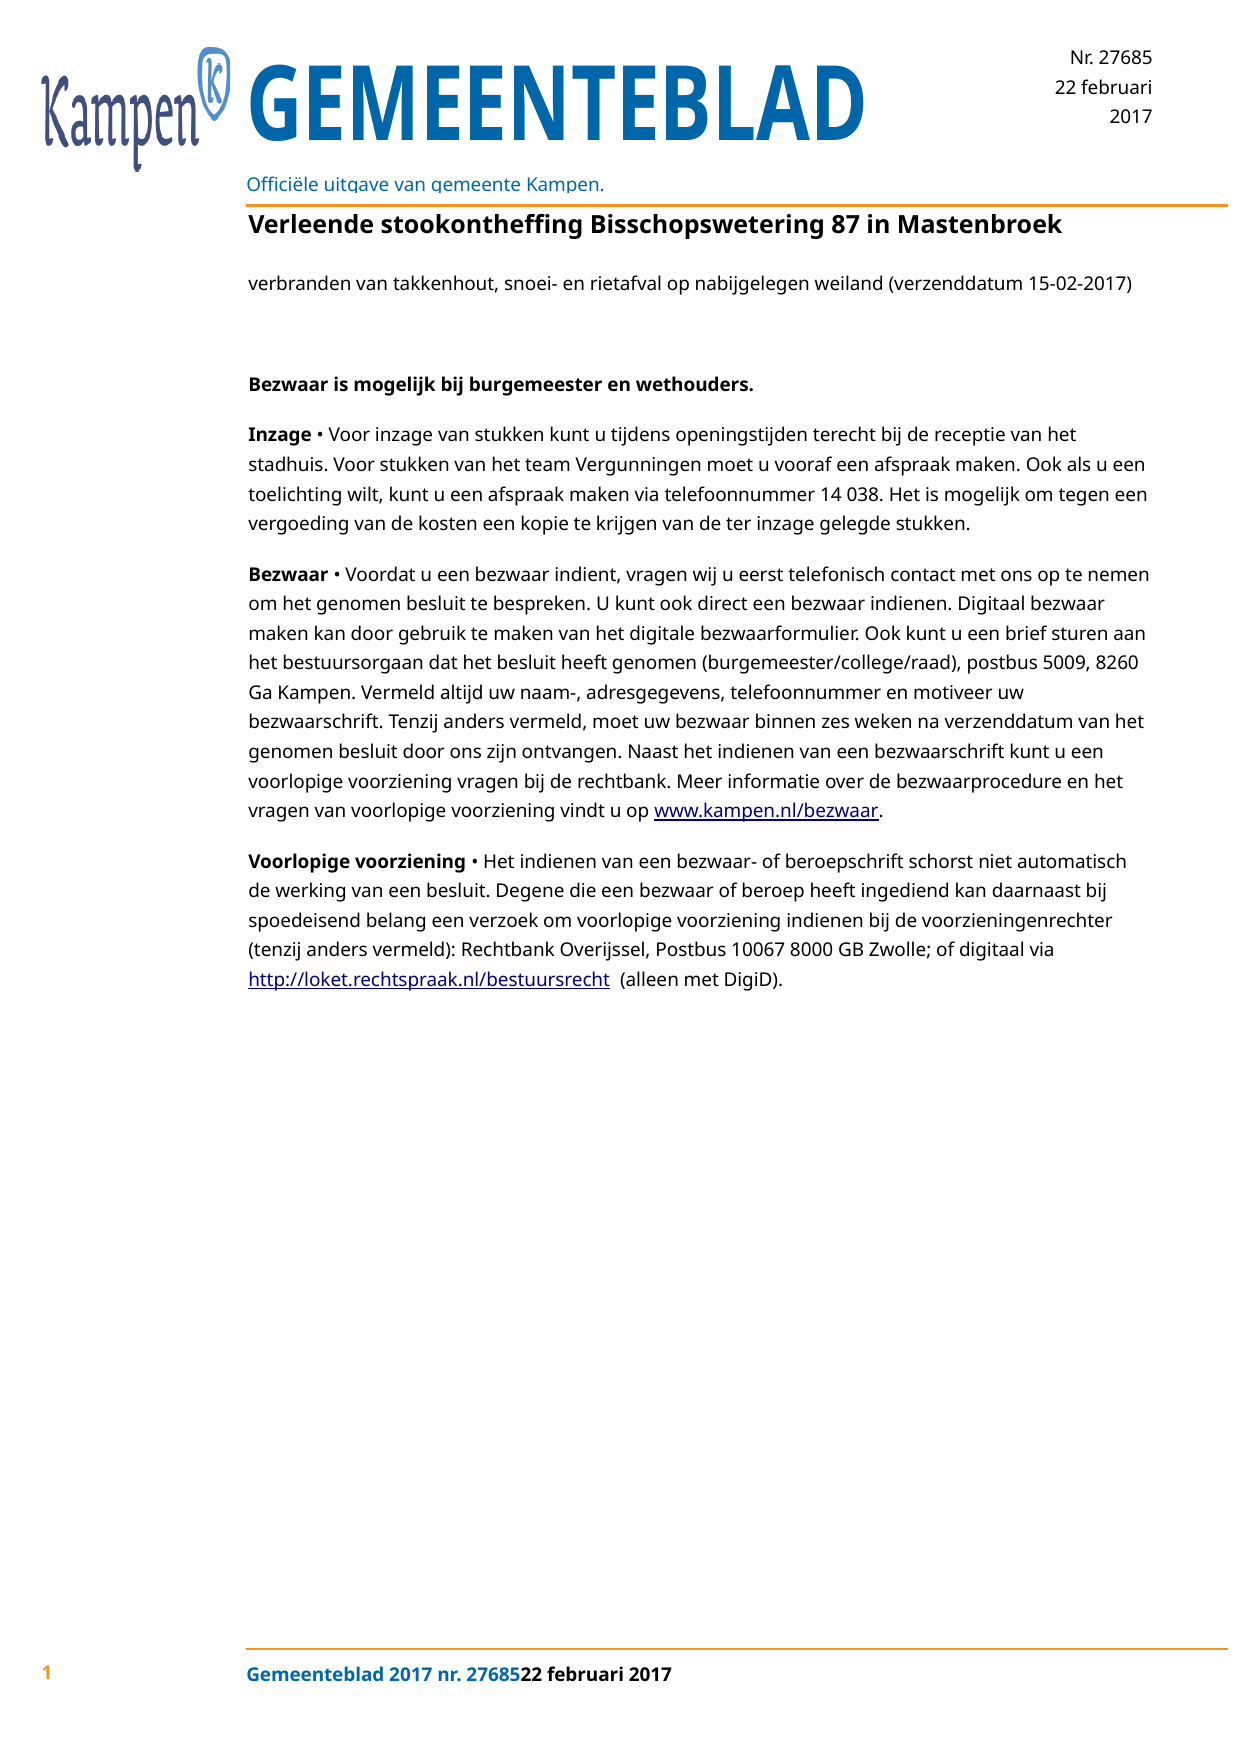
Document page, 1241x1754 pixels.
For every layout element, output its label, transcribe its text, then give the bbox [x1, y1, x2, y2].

text Inzage • Voor inzage van stukken kunt u tijdens openingstijden terecht bij de receptie van het stadhuis. Voor stukken van het team Vergunningen moet u vooraf een afspraak maken. Ook als u een toelichting wilt, kunt u een afspraak maken via telefoonnummer 14 038. Het is mogelijk om tegen een vergoeding van de kosten een kopie te krijgen van de ter inzage gelegde stukken. [248, 422, 1152, 536]
text Voorlopige voorziening • Het indienen van een bezwaar- of beroepschrift schorst niet automatisch de werking van een besluit. Degene die een bezwaar of beroep heeft ingediend kan daarnaast bij spoedeisend belang een verzoek om voorlopige voorziening indienen bij de voorzieningenrechter (tenzij anders vermeld): Rechtbank Overijssel, Postbus 10067 8000 GB Zwolle; of digitaal via http://loket.rechtspraak.nl/bestuursrecht (alleen met DigiD). [248, 848, 1152, 992]
text verbranden van takkenhout, snoei- en rietafval op nabijgelegen weiland (verzenddatum 15-02-2017) [248, 270, 1152, 296]
picture [41, 47, 231, 172]
text Bezwaar is mogelijk bij burgemeester en wethouders. [248, 371, 1152, 397]
text Verleende stookontheffing Bisschopswetering 87 in Mastenbroek [248, 207, 1152, 241]
text Bezwaar • Voordat u een bezwaar indient, vragen wij u eerst telefonisch contact met ons op te nemen om het genomen besluit te bespreken. U kunt ook direct een bezwaar indienen. Digitaal bezwaar maken kan door gebruik te maken van het digitale bezwaarformulier. Ook kunt u een brief sturen aan het bestuursorgaan dat het besluit heeft genomen (burgemeester/college/raad), postbus 5009, 8260 Ga Kampen. Vermeld altijd uw naam-, adresgegevens, telefoonnummer en motiveer uw bezwaarschrift. Tenzij anders vermeld, moet uw bezwaar binnen zes weken na verzenddatum van het genomen besluit door ons zijn ontvangen. Naast het indienen van een bezwaarschrift kunt u een voorlopige voorziening vragen bij de rechtbank. Meer informatie over de bezwaarprocedure en het vragen van voorlopige voorziening vindt u op www.kampen.nl/bezwaar. [248, 561, 1152, 823]
